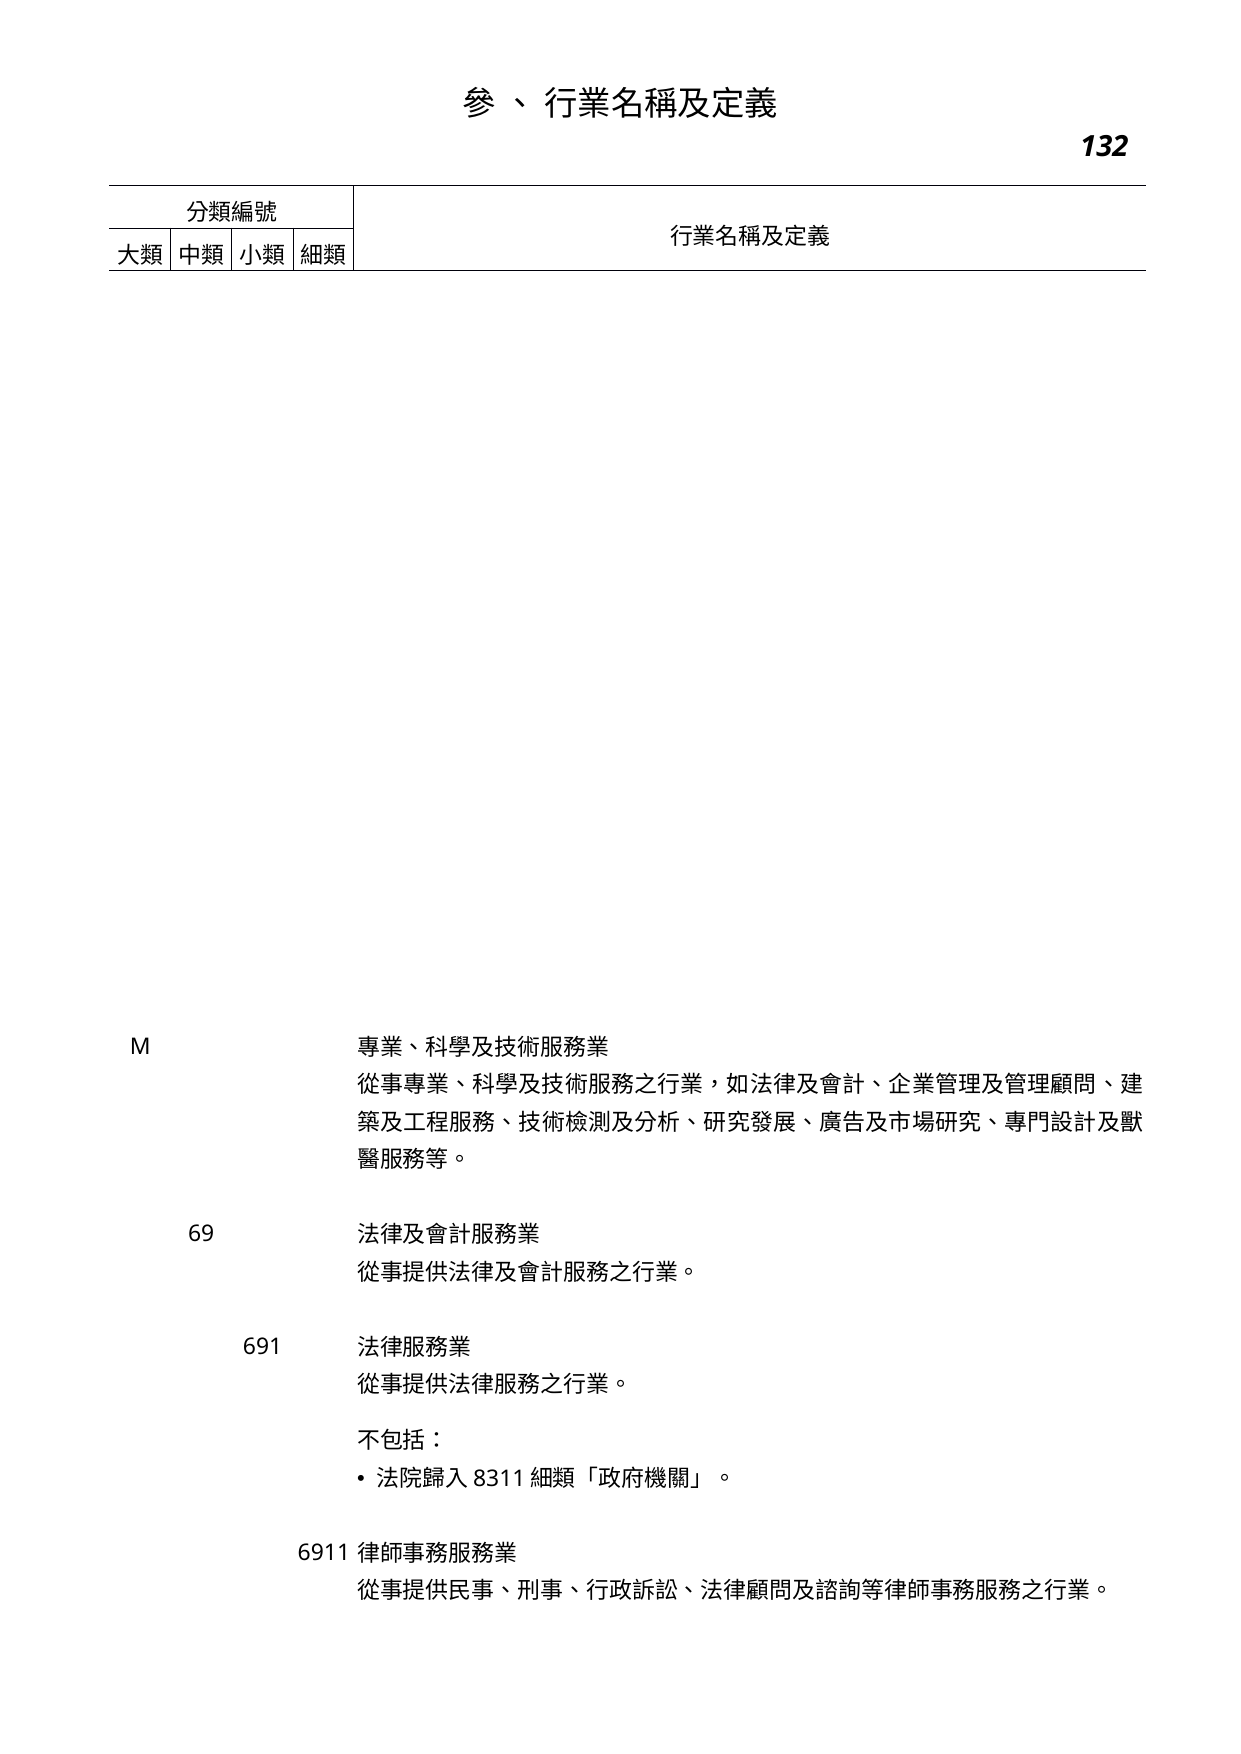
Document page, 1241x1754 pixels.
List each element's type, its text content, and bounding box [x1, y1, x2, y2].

table_cell [231, 870, 293, 908]
table_cell [170, 308, 231, 345]
table_cell [354, 458, 1146, 495]
table_cell [170, 345, 231, 383]
table_cell [109, 608, 170, 645]
table_cell [170, 533, 231, 570]
table_cell [170, 570, 231, 608]
table_cell [354, 758, 1146, 795]
table_cell [170, 908, 231, 945]
table_cell [293, 383, 354, 420]
table_cell [293, 1208, 354, 1320]
table_cell [170, 458, 231, 495]
table_cell [354, 983, 1146, 1020]
table_cell [170, 1320, 231, 1526]
table_cell [109, 795, 170, 833]
table_cell [354, 308, 1146, 345]
table_cell [293, 833, 354, 870]
table_cell [231, 758, 293, 795]
table_cell [293, 271, 354, 308]
table_cell [354, 720, 1146, 758]
table_cell [293, 495, 354, 533]
table_cell [293, 420, 354, 458]
table_cell [231, 983, 293, 1020]
table_cell [293, 1020, 354, 1208]
table_cell [354, 608, 1146, 645]
table_cell [109, 345, 170, 383]
table_cell 法律及會計服務業 從事提供法律及會計服務之行業。 [354, 1208, 1146, 1320]
table_cell [109, 533, 170, 570]
table_cell [354, 908, 1146, 945]
table_cell [231, 345, 293, 383]
table_cell [170, 1526, 231, 1639]
table_cell [231, 383, 293, 420]
table_cell 6911 [293, 1526, 354, 1639]
table_cell [293, 758, 354, 795]
table_cell [109, 870, 170, 908]
table_cell [170, 833, 231, 870]
table_cell [354, 570, 1146, 608]
table_cell [354, 533, 1146, 570]
table_cell 律師事務服務業 從事提供民事、刑事、行政訴訟、法律顧問及諮詢等律師事務服務之行業。 [354, 1526, 1146, 1639]
table_cell [231, 1208, 293, 1320]
table_cell [293, 683, 354, 720]
table_cell 691 [231, 1320, 293, 1526]
table_cell [109, 945, 170, 983]
table_cell [354, 345, 1146, 383]
table_cell [231, 533, 293, 570]
table_cell [109, 458, 170, 495]
table_cell [231, 833, 293, 870]
table_header 行業名稱及定義 [354, 186, 1146, 270]
table_cell 69 [170, 1208, 231, 1320]
table_cell [170, 1020, 231, 1208]
table_cell [170, 758, 231, 795]
table_cell [170, 720, 231, 758]
table_cell [293, 608, 354, 645]
table_cell 中類 [171, 229, 231, 270]
table_cell [354, 495, 1146, 533]
table_cell [109, 758, 170, 795]
table_cell 細類 [294, 229, 353, 270]
table_cell [109, 495, 170, 533]
table_cell [354, 645, 1146, 683]
table_cell [109, 271, 170, 308]
table_cell [293, 345, 354, 383]
table_cell [354, 271, 1146, 308]
table_cell [231, 570, 293, 608]
table_cell 專業、科學及技術服務業 從事專業、科學及技術服務之行業，如法律及會計、企業管理及管理顧問、建築及工程服務、技術檢測及分析、研究發展、廣告及市場研究、專門設計及獸醫服務等。 [354, 1020, 1146, 1208]
table_cell [293, 720, 354, 758]
table_cell [231, 458, 293, 495]
table_cell [170, 983, 231, 1020]
table_cell [170, 608, 231, 645]
table_cell [293, 945, 354, 983]
table_cell [109, 570, 170, 608]
table_cell [170, 645, 231, 683]
table_cell [354, 420, 1146, 458]
table_cell [231, 945, 293, 983]
table_cell [231, 908, 293, 945]
table_cell [293, 795, 354, 833]
table_cell [109, 1526, 170, 1639]
table_cell [109, 645, 170, 683]
table_cell [231, 1526, 293, 1639]
table_cell [231, 495, 293, 533]
table_cell M [109, 1020, 170, 1208]
table_cell [231, 720, 293, 758]
table_cell [293, 870, 354, 908]
table_cell [170, 683, 231, 720]
table_cell [109, 383, 170, 420]
table_cell [293, 570, 354, 608]
table_cell [109, 833, 170, 870]
table_cell [293, 1320, 354, 1526]
table_cell [231, 308, 293, 345]
table_cell [354, 833, 1146, 870]
table_cell [231, 645, 293, 683]
table_cell [354, 795, 1146, 833]
table_header 分類編號 [109, 186, 353, 227]
table_cell [231, 420, 293, 458]
table_cell [231, 271, 293, 308]
table_cell [109, 720, 170, 758]
table_cell [170, 383, 231, 420]
table_cell [354, 870, 1146, 908]
table_cell [170, 495, 231, 533]
table_cell [231, 1020, 293, 1208]
table_cell [170, 271, 231, 308]
table_cell [170, 945, 231, 983]
table_cell [293, 533, 354, 570]
table_cell [231, 795, 293, 833]
table_cell [293, 983, 354, 1020]
table_cell [109, 1208, 170, 1320]
table_cell [293, 645, 354, 683]
table_cell 大類 [109, 229, 170, 270]
table_cell [109, 983, 170, 1020]
table_cell [354, 383, 1146, 420]
table_cell [293, 908, 354, 945]
table_cell [170, 870, 231, 908]
table_cell [231, 683, 293, 720]
table_cell [109, 1320, 170, 1526]
table_cell 法律服務業 從事提供法律服務之行業。 不包括： 法院歸入8311細類「政府機關」。 [354, 1320, 1146, 1526]
table_cell [354, 683, 1146, 720]
table_cell [293, 458, 354, 495]
table_cell [109, 908, 170, 945]
table_cell [109, 420, 170, 458]
table_cell [231, 608, 293, 645]
table_cell [170, 420, 231, 458]
table_cell [109, 683, 170, 720]
table_cell 小類 [232, 229, 293, 270]
table_cell [109, 308, 170, 345]
table_cell [354, 945, 1146, 983]
table_cell [293, 308, 354, 345]
table_cell [170, 795, 231, 833]
